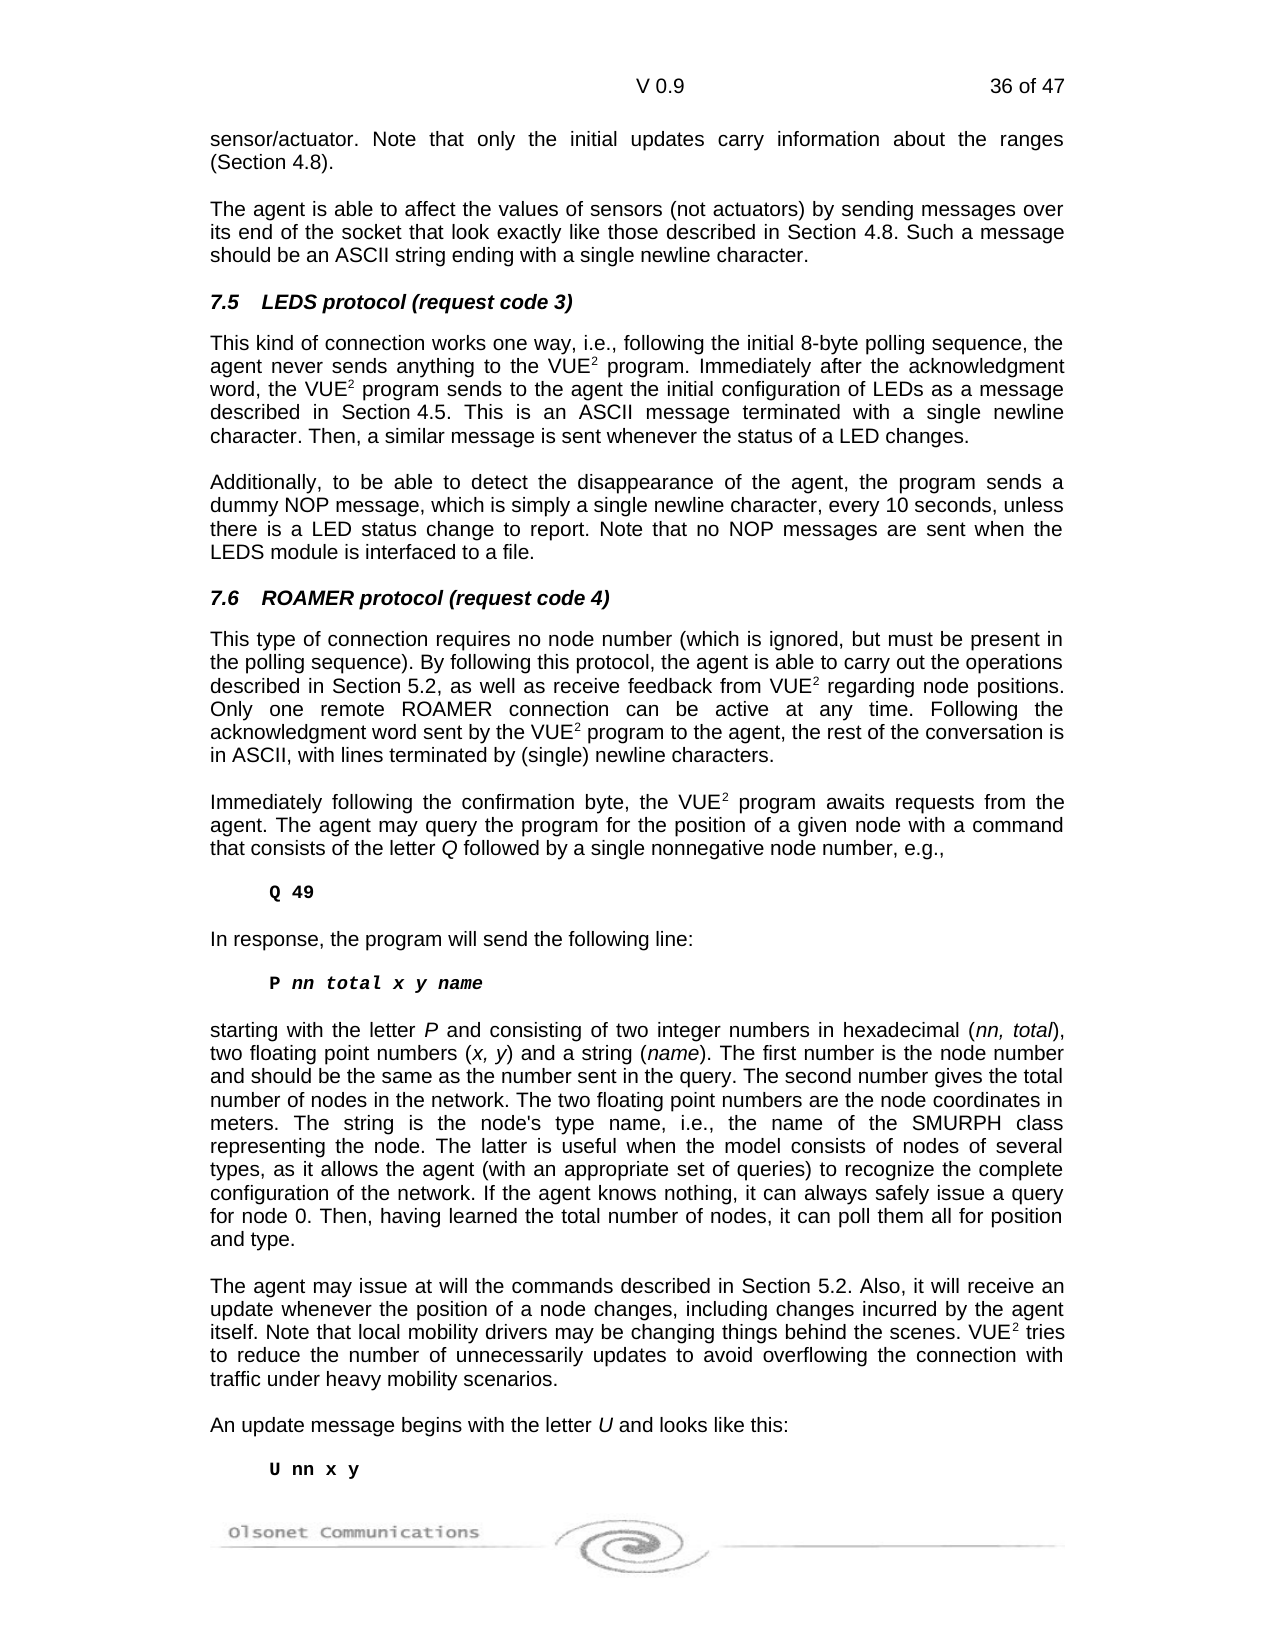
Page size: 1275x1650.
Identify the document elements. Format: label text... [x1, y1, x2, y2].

text This kind of connection works one way, i.e., following the initial 8-byte polling sequence, the agent never sends anything to the VUE2 program. Immediately after the acknowledgment word, the VUE2 program sends to the agent the initial configuration of LEDs as a message described in Section 4.5. This is an ASCII message terminated with a single newline character. Then, a similar message is sent whenever the status of a LED changes. [210, 331, 1065, 447]
text In response, the program will send the following line: [210, 928, 1065, 951]
text Immediately following the confirmation byte, the VUE2 program awaits requests from the agent. The agent may query the program for the position of a given node with a command that consists of the letter Q followed by a single nonnegative node number, e.g., [210, 790, 1065, 860]
text starting with the letter P and consisting of two integer numbers in hexadecimal (nn, total), two floating point numbers (x, y) and a string (name). The first number is the node number and should be the same as the number sent in the query. The second number gives the total number of nodes in the network. The two floating point numbers are the node coordinates in meters. The string is the node's type name, i.e., the name of the SMURPH class representing the node. The latter is useful when the model consists of nodes of several types, as it allows the agent (with an appropriate set of queries) to recognize the complete configuration of the network. If the agent knows nothing, it can always safely issue a query for node 0. Then, having learned the total number of nodes, it can poll them all for position and type. [210, 1019, 1065, 1251]
text The agent is able to affect the values of sensors (not actuators) by sending messages over its end of the socket that look exactly like those described in Section 4.8. Such a message should be an ASCII string ending with a single newline character. [210, 197, 1065, 267]
text An update message begins with the letter U and looks like this: [210, 1413, 1065, 1437]
text This type of connection requires no node number (which is ignored, but must be present in the polling sequence). By following this protocol, the agent is able to carry out the operations described in Section 5.2, as well as receive feedback from VUE2 regarding node positions. Only one remote ROAMER connection can be active at any time. Following the acknowledgment word sent by the VUE2 program to the agent, the rest of the conversation is in ASCII, with lines terminated by (single) newline characters. [210, 628, 1065, 767]
text Q 49 [269, 883, 1065, 904]
text sensor/actuator. Note that only the initial updates carry information about the ranges (Section 4.8). [210, 128, 1065, 174]
picture [210, 1504, 1065, 1596]
text P nn total x y name [269, 974, 1065, 995]
subtitle LEDS protocol (request code 3) [210, 290, 1065, 313]
text Additionally, to be able to detect the disappearance of the agent, the program sends a dummy NOP message, which is simply a single newline character, every 10 seconds, unless there is a LED status change to report. Note that no NOP messages are sent when the LEDS module is interfaced to a file. [210, 471, 1065, 563]
subtitle ROAMER protocol (request code 4) [210, 587, 1065, 610]
text U nn x y [269, 1460, 1065, 1481]
text The agent may issue at will the commands described in Section 5.2. Also, it will receive an update whenever the position of a node changes, including changes incurred by the agent itself. Note that local mobility drivers may be changing things behind the scenes. VUE2 tries to reduce the number of unnecessarily updates to avoid overflowing the connection with traffic under heavy mobility scenarios. [210, 1274, 1065, 1390]
